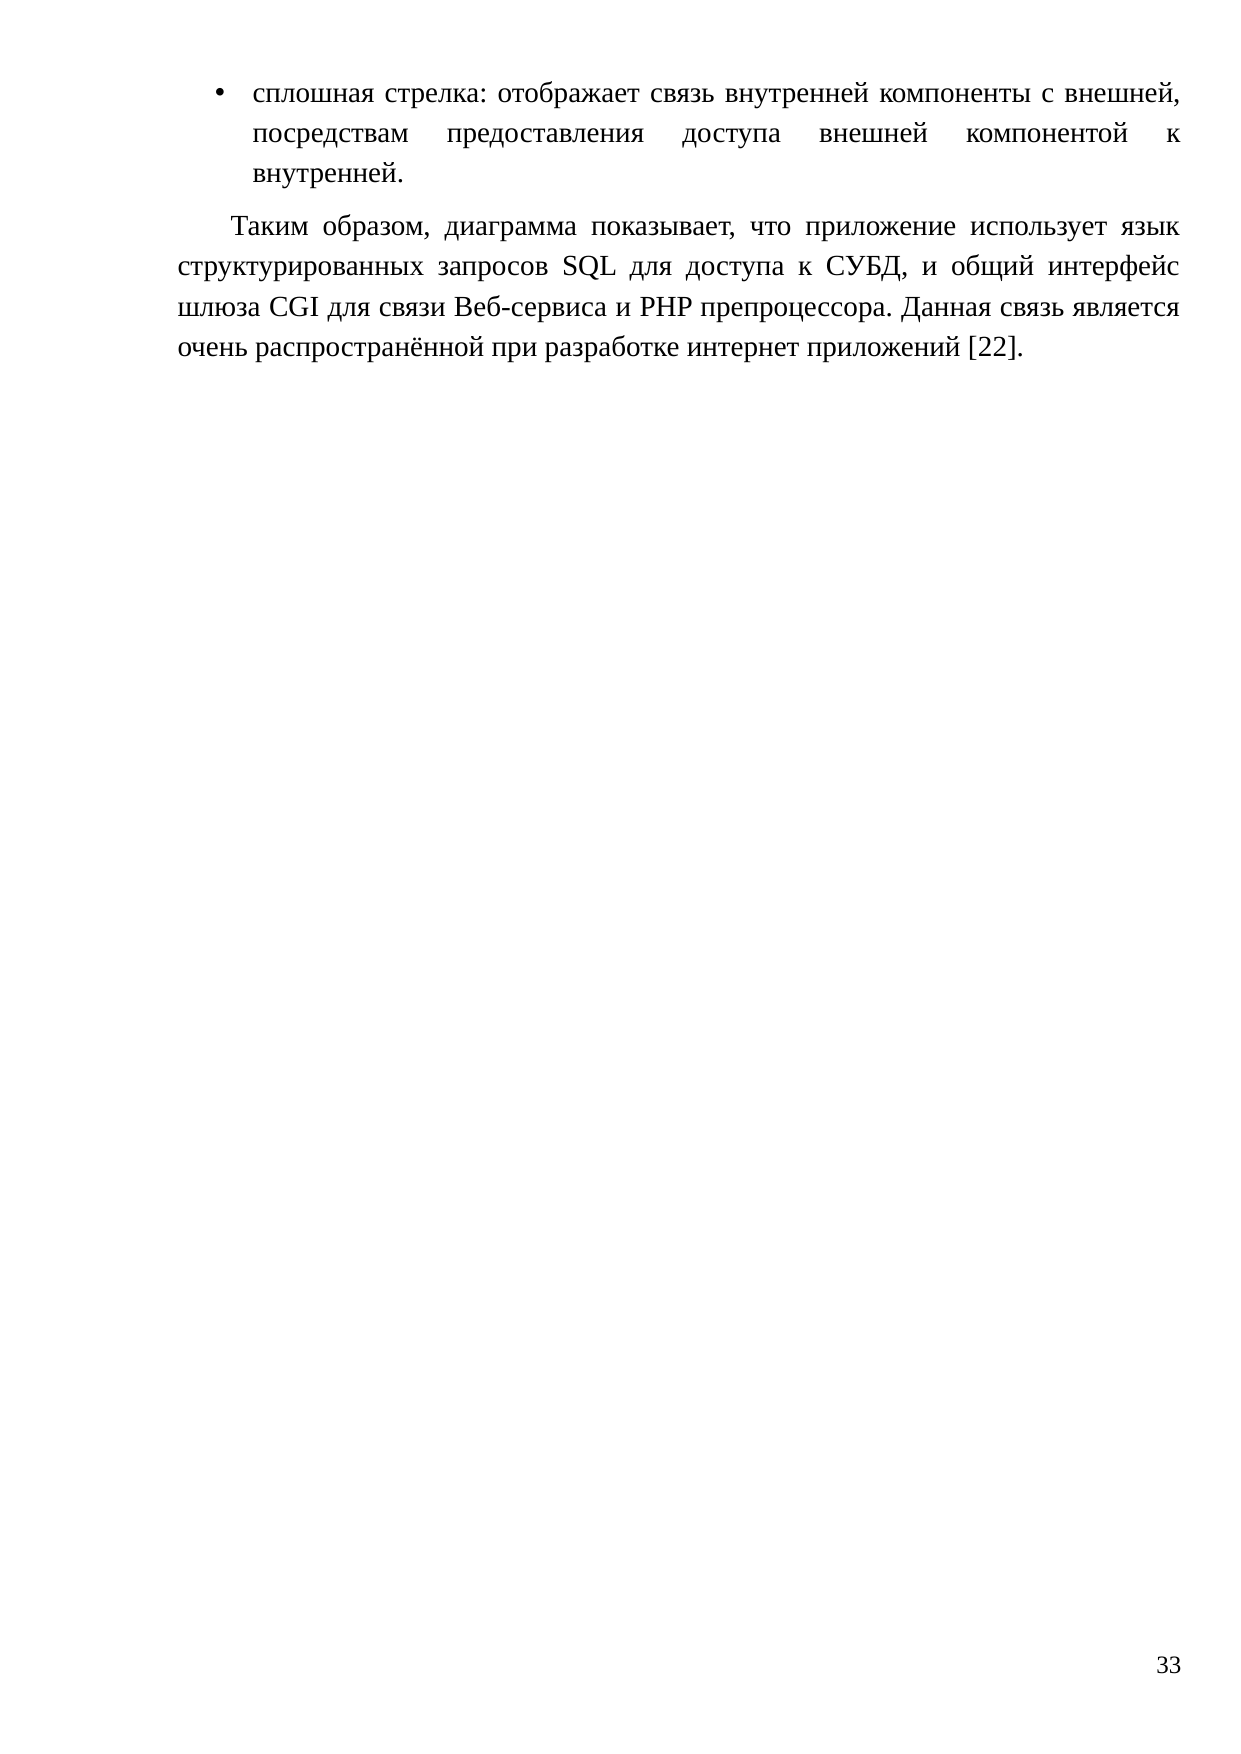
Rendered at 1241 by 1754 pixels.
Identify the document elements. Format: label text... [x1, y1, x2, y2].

list сплошная стрелка: отображает связь внутренней компоненты с внешней, посредствам предоставления доступа внешней компонентой к внутренней. [215, 75, 1181, 189]
text Таким образом, диаграмма показывает, что приложение использует язык структурированных запросов SQL для доступа к СУБД, и общий интерфейс шлюза CGI для связи Веб-сервиса и PHP препроцессора. Данная связь является очень распространённой при разработке интернет приложений [22]. [177, 208, 1181, 362]
